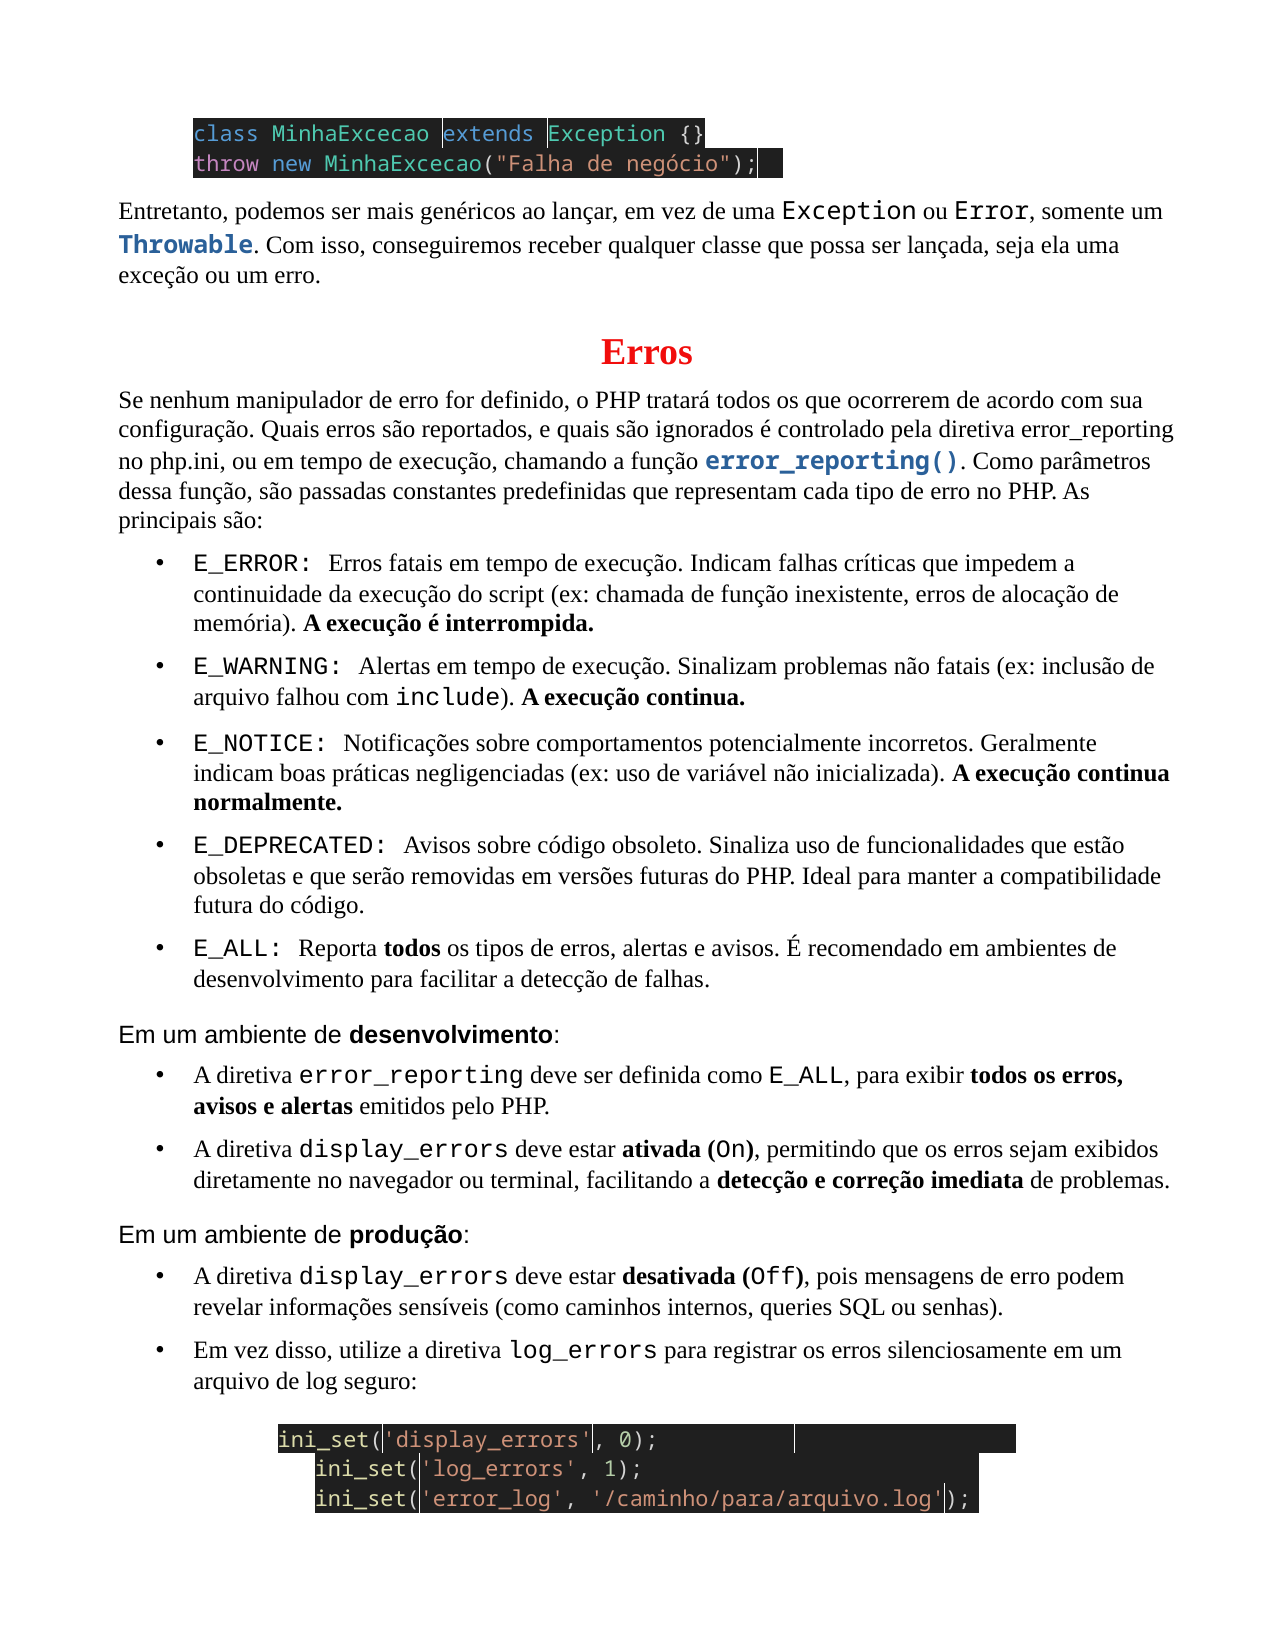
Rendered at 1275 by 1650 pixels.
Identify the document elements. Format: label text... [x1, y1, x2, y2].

list E_DEPRECATED: Avisos sobre código obsoleto. Sinaliza uso de funcionalidades que estão obsoletas e que serão removidas em versões futuras do PHP. Ideal para manter a compatibilidade futura do código. [156, 831, 1175, 919]
list A diretiva display_errors deve estar ativada (On), permitindo que os erros sejam exibidos diretamente no navegador ou terminal, facilitando a detecção e correção imediata de problemas. [156, 1134, 1175, 1194]
subtitle Erros [118, 329, 1175, 372]
list A diretiva display_errors deve estar desativada (Off), pois mensagens de erro podem revelar informações sensíveis (como caminhos internos, queries SQL ou senhas). [156, 1261, 1175, 1321]
subtitle Em um ambiente de produção: [118, 1220, 1175, 1249]
list Em vez disso, utilize a diretiva log_errors para registrar os erros silenciosamente em um arquivo de log seguro: [156, 1335, 1175, 1395]
list E_NOTICE: Notificações sobre comportamentos potencialmente incorretos. Geralmente indicam boas práticas negligenciadas (ex: uso de variável não inicializada). A execução continua normalmente. [156, 728, 1175, 816]
text ini_set('display_errors', 0); ini_set('log_errors', 1); ini_set('error_log', '/caminho/para/arquivo.log'); [118, 1395, 1175, 1513]
list A diretiva error_reporting deve ser definida como E_ALL, para exibir todos os erros, avisos e alertas emitidos pelo PHP. [156, 1060, 1175, 1120]
list E_ALL: Reporta todos os tipos de erros, alertas e avisos. É recomendado em ambientes de desenvolvimento para facilitar a detecção de falhas. [156, 933, 1175, 993]
list E_WARNING: Alertas em tempo de execução. Sinalizam problemas não fatais (ex: inclusão de arquivo falhou com include). A execução continua. [156, 651, 1175, 713]
text Se nenhum manipulador de erro for definido, o PHP tratará todos os que ocorrerem de acordo com sua configuração. Quais erros são reportados, e quais são ignorados é controlado pela diretiva error_reporting no php.ini, ou em tempo de execução, chamando a função error_reporting(). Como parâmetros dessa função, são passadas constantes predefinidas que representam cada tipo de erro no PHP. As principais são: [118, 385, 1175, 534]
list E_ERROR: Erros fatais em tempo de execução. Indicam falhas críticas que impedem a continuidade da execução do script (ex: chamada de função inexistente, erros de alocação de memória). A execução é interrompida. [156, 548, 1175, 637]
list class MinhaExcecao extends Exception {} throw new MinhaExcecao("Falha de negócio"); [156, 118, 1175, 178]
text Entretanto, podemos ser mais genéricos ao lançar, em vez de uma Exception ou Error, somente um Throwable. Com isso, conseguiremos receber qualquer classe que possa ser lançada, seja ela uma exceção ou um erro. [118, 192, 1175, 289]
subtitle Em um ambiente de desenvolvimento: [118, 1019, 1175, 1048]
